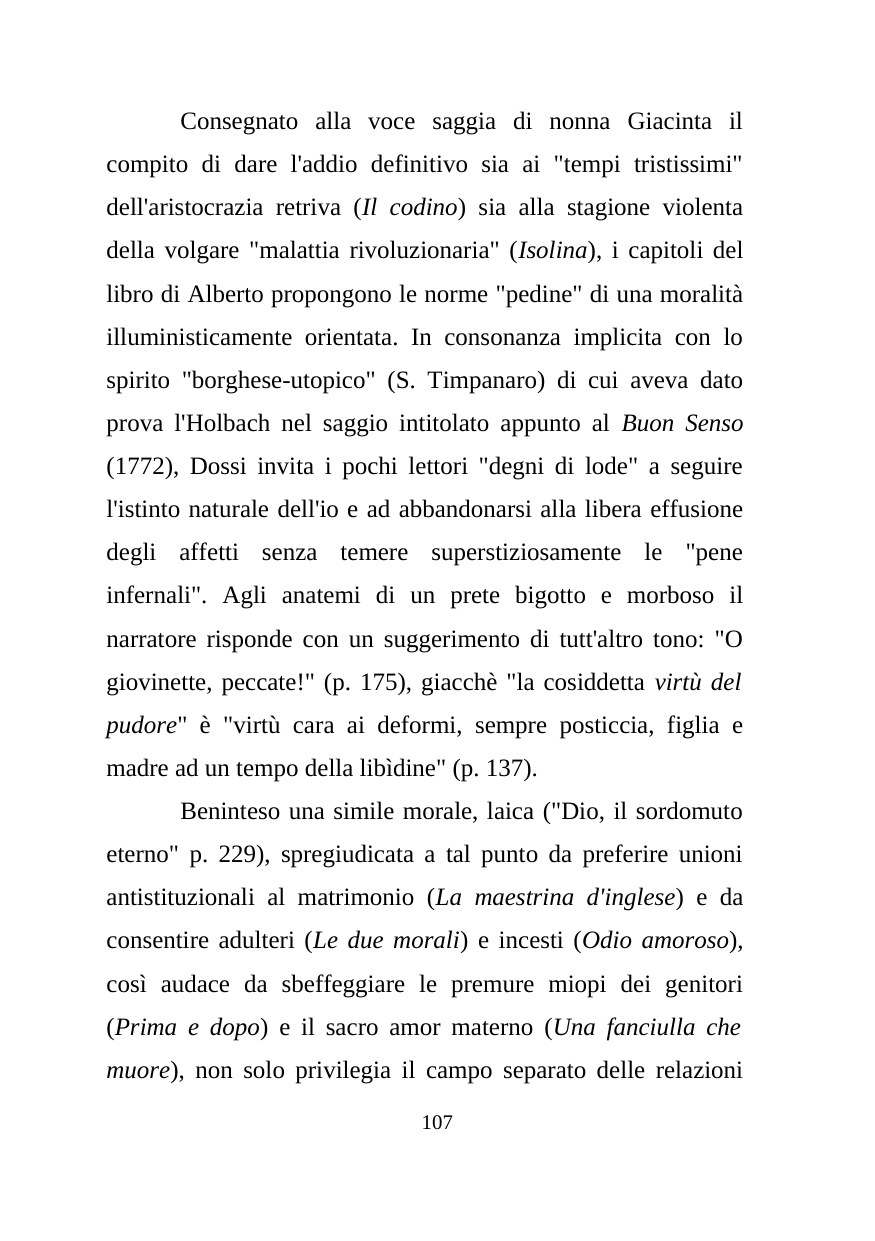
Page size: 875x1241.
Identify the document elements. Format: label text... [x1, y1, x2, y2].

text Consegnato alla voce saggia di nonna Giacinta il compito di dare l'addio definitivo sia ai "tempi tristissimi" dell'aristocrazia retriva (Il codino) sia alla stagione violenta della volgare "malattia rivoluzionaria" (Isolina), i capitoli del libro di Alberto propongono le norme "pedine" di una moralità illuministicamente orientata. In consonanza implicita con lo spirito "borghese-utopico" (S. Timpanaro) di cui aveva dato prova l'Holbach nel saggio intitolato appunto al Buon Senso (1772), Dossi invita i pochi lettori "degni di lode" a seguire l'istinto naturale dell'io e ad abbandonarsi alla libera effusione degli affetti senza temere superstiziosamente le "pene infernali". Agli anatemi di un prete bigotto e morboso il narratore risponde con un suggerimento di tutt'altro tono: "O giovinette, peccate!" (p. 175), giacchè "la cosiddetta virtù del pudore" è "virtù cara ai deformi, sempre posticcia, figlia e madre ad un tempo della libìdine" (p. 137). [106, 106, 743, 782]
text Beninteso una simile morale, laica ("Dio, il sordomuto eterno" p. 229), spregiudicata a tal punto da preferire unioni antistituzionali al matrimonio (La maestrina d'inglese) e da consentire adulteri (Le due morali) e incesti (Odio amoroso), così audace da sbeffeggiare le premure miopi dei genitori (Prima e dopo) e il sacro amor materno (Una fanciulla che muore), non solo privilegia il campo separato delle relazioni [106, 796, 743, 1084]
